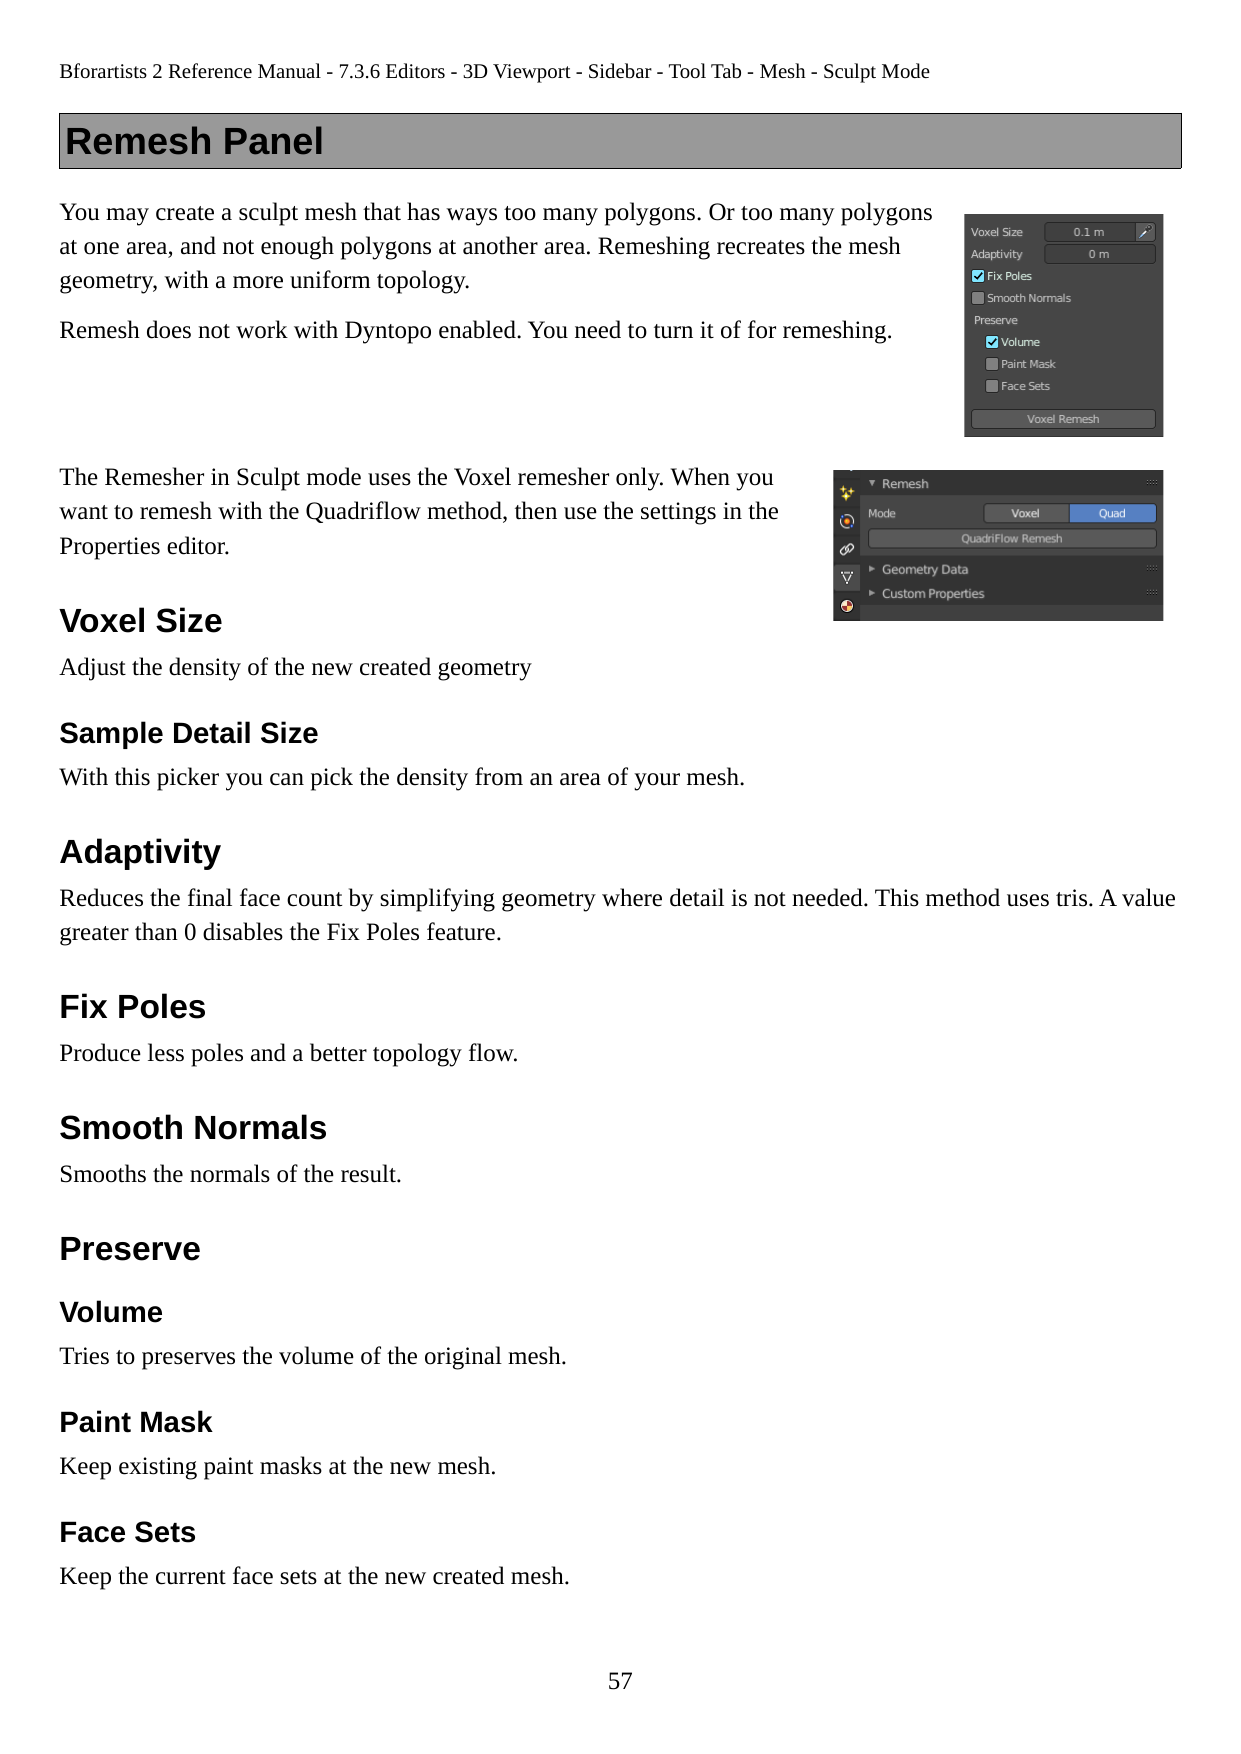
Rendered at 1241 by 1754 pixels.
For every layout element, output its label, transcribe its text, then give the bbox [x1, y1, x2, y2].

subtitle Voxel Size [59, 601, 1181, 639]
text Smooths the normals of the result. [59, 1159, 1181, 1188]
picture [964, 214, 1164, 437]
text The Remesher in Sculpt mode uses the Voxel remesher only. When you want to remesh with the Quadriflow method, then use the settings in the Properties editor. [59, 462, 1181, 559]
table_header Remesh Panel [60, 114, 1181, 168]
text You may create a sculpt mesh that has ways too many polygons. Or too many polygons at one area, and not enough polygons at another area. Remeshing recreates the mesh geometry, with a more uniform topology. [59, 197, 1181, 294]
text Keep existing paint masks at the new mesh. [59, 1451, 1181, 1480]
text Reduces the final face count by simplifying geometry where detail is not needed. This method uses tris. A value greater than 0 disables the Fix Poles feature. [59, 883, 1181, 946]
subtitle Sample Detail Size [59, 716, 1181, 749]
subtitle Preserve [59, 1229, 1181, 1268]
text Produce less poles and a better topology flow. [59, 1038, 1181, 1067]
subtitle Smooth Normals [59, 1108, 1181, 1147]
subtitle Adaptivity [59, 832, 1181, 870]
text Remesh does not work with Dyntopo enabled. You need to turn it of for remeshing. [59, 315, 964, 343]
subtitle Fix Poles [59, 987, 1181, 1026]
subtitle Volume [59, 1295, 1181, 1329]
text Tries to preserves the volume of the original mesh. [59, 1341, 1181, 1370]
picture [833, 470, 1164, 621]
text With this picker you can pick the density from an area of your mesh. [59, 762, 1181, 791]
text Adjust the density of the new created geometry [59, 652, 1181, 681]
subtitle Face Sets [59, 1515, 1181, 1548]
text Keep the current face sets at the new created mesh. [59, 1561, 1181, 1590]
subtitle Paint Mask [59, 1405, 1181, 1439]
